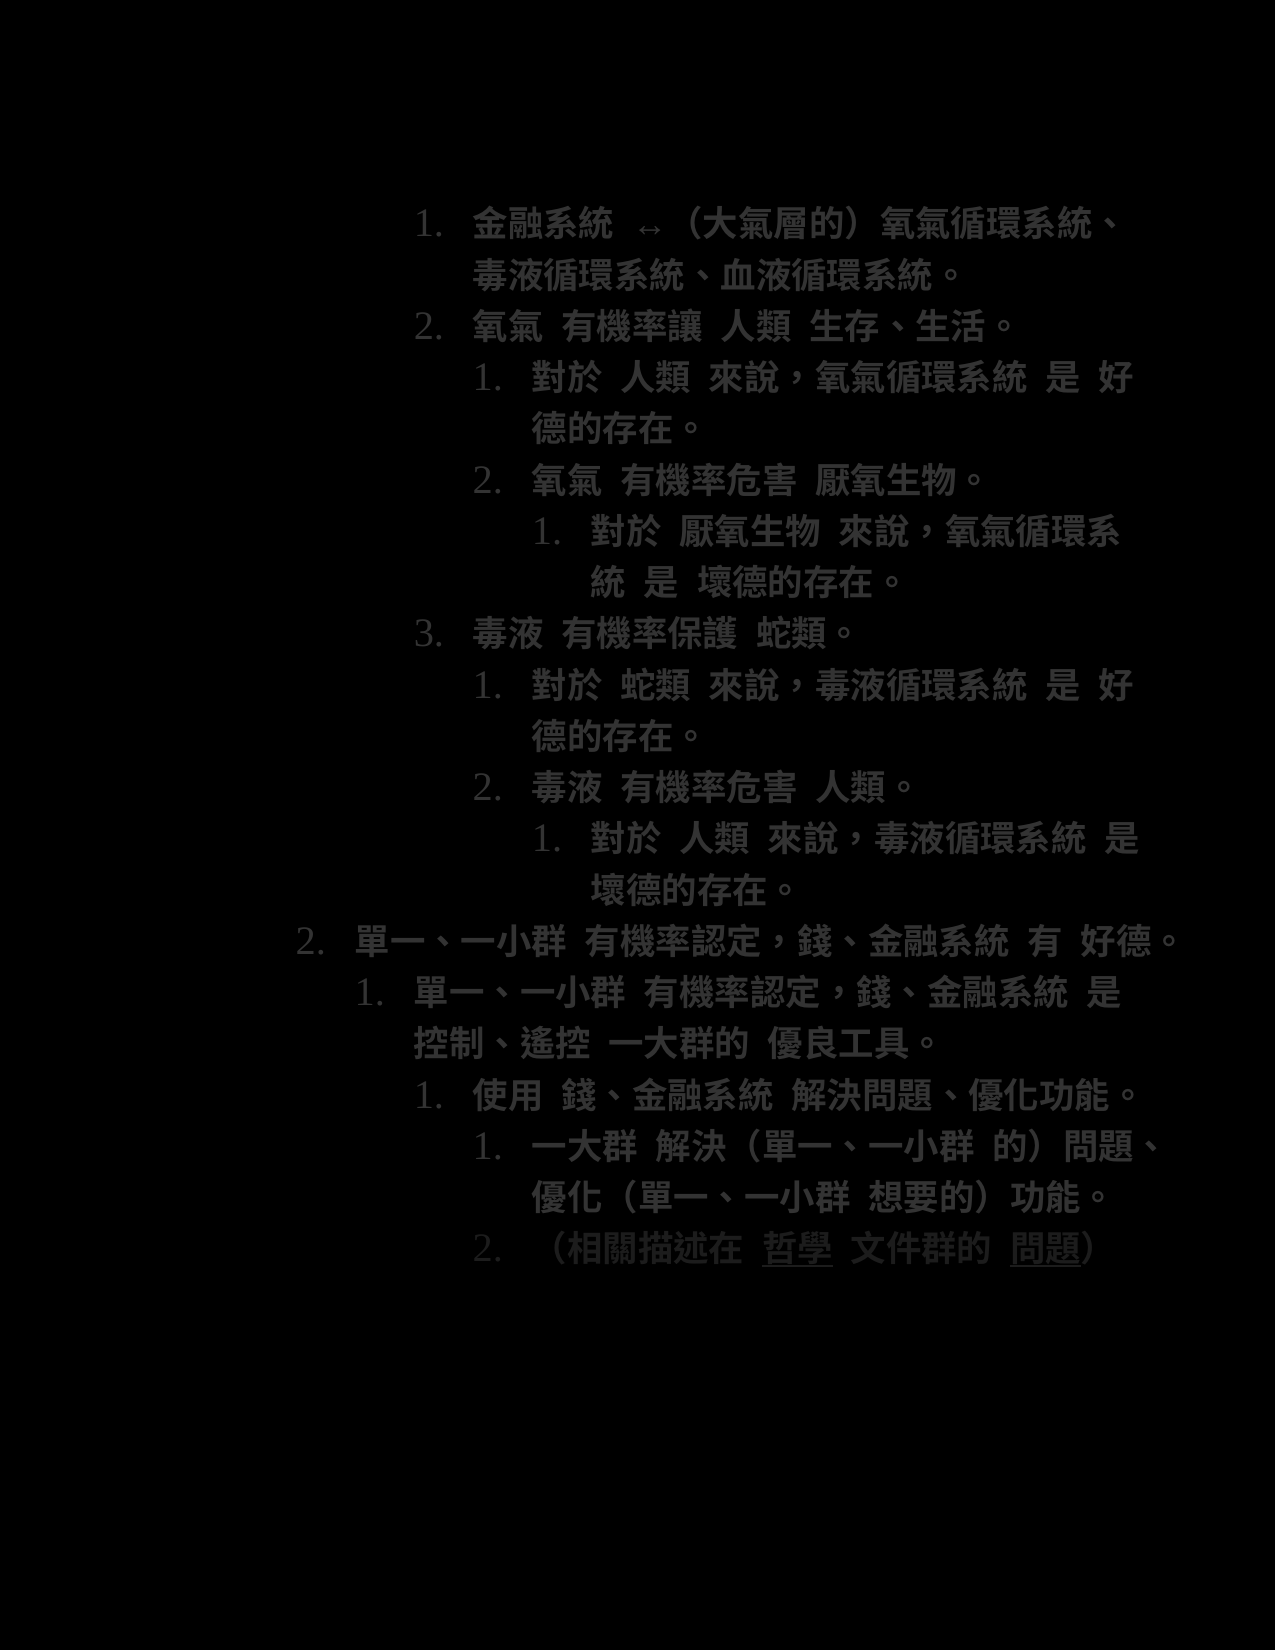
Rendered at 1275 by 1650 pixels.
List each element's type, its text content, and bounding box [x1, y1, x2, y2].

list 對於 人類 來說，毒液循環系統 是 壞德的存在。 [532, 811, 1157, 913]
list 毒液 有機率保護 蛇類。 [413, 606, 1157, 657]
list 對於 蛇類 來說，毒液循環系統 是 好德的存在。 [472, 657, 1157, 759]
list 對於 人類 來說，氧氣循環系統 是 好德的存在。 [472, 349, 1157, 452]
list 一大群 解決（單一、一小群 的）問題、優化（單一、一小群 想要的）功能。 [472, 1118, 1157, 1221]
list 對於 厭氧生物 來說，氧氣循環系統 是 壞德的存在。 [532, 503, 1157, 606]
list 金融系統 ↔（大氣層的）氧氣循環系統、毒液循環系統、血液循環系統。 [413, 196, 1157, 298]
list 氧氣 有機率危害 厭氧生物。 [472, 452, 1157, 503]
list 單一、一小群 有機率認定，錢、金融系統 是 控制、遙控 一大群的 優良工具。 [354, 964, 1157, 1067]
list 毒液 有機率危害 人類。 [472, 759, 1157, 811]
list （相關描述在 哲學 文件群的 問題） [472, 1221, 1157, 1272]
list 使用 錢、金融系統 解決問題、優化功能。 [413, 1067, 1157, 1118]
list 氧氣 有機率讓 人類 生存、生活。 [413, 298, 1157, 349]
list 單一、一小群 有機率認定，錢、金融系統 有 好德。 [295, 913, 1157, 964]
